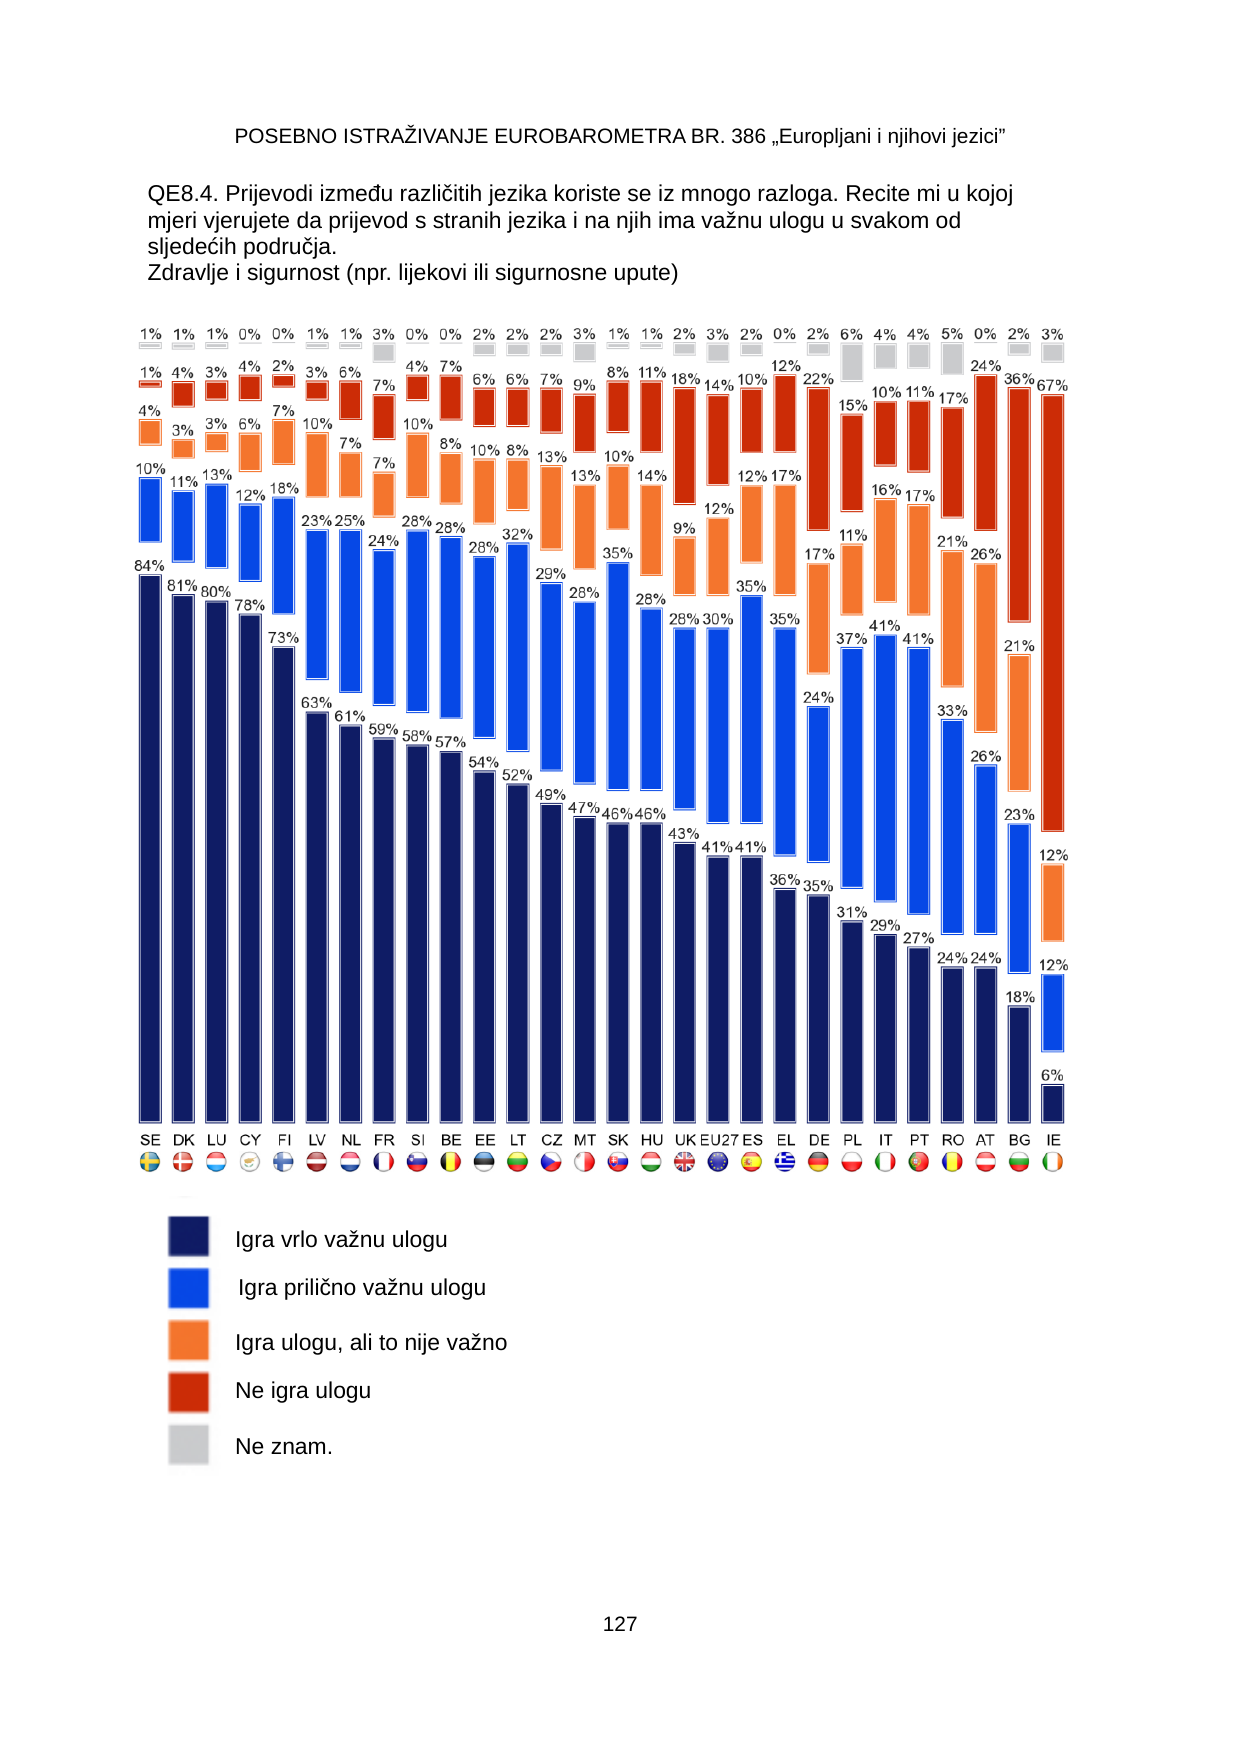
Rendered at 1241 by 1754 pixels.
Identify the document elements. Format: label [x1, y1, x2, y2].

picture [131, 1196, 221, 1480]
picture [118, 313, 1090, 1175]
